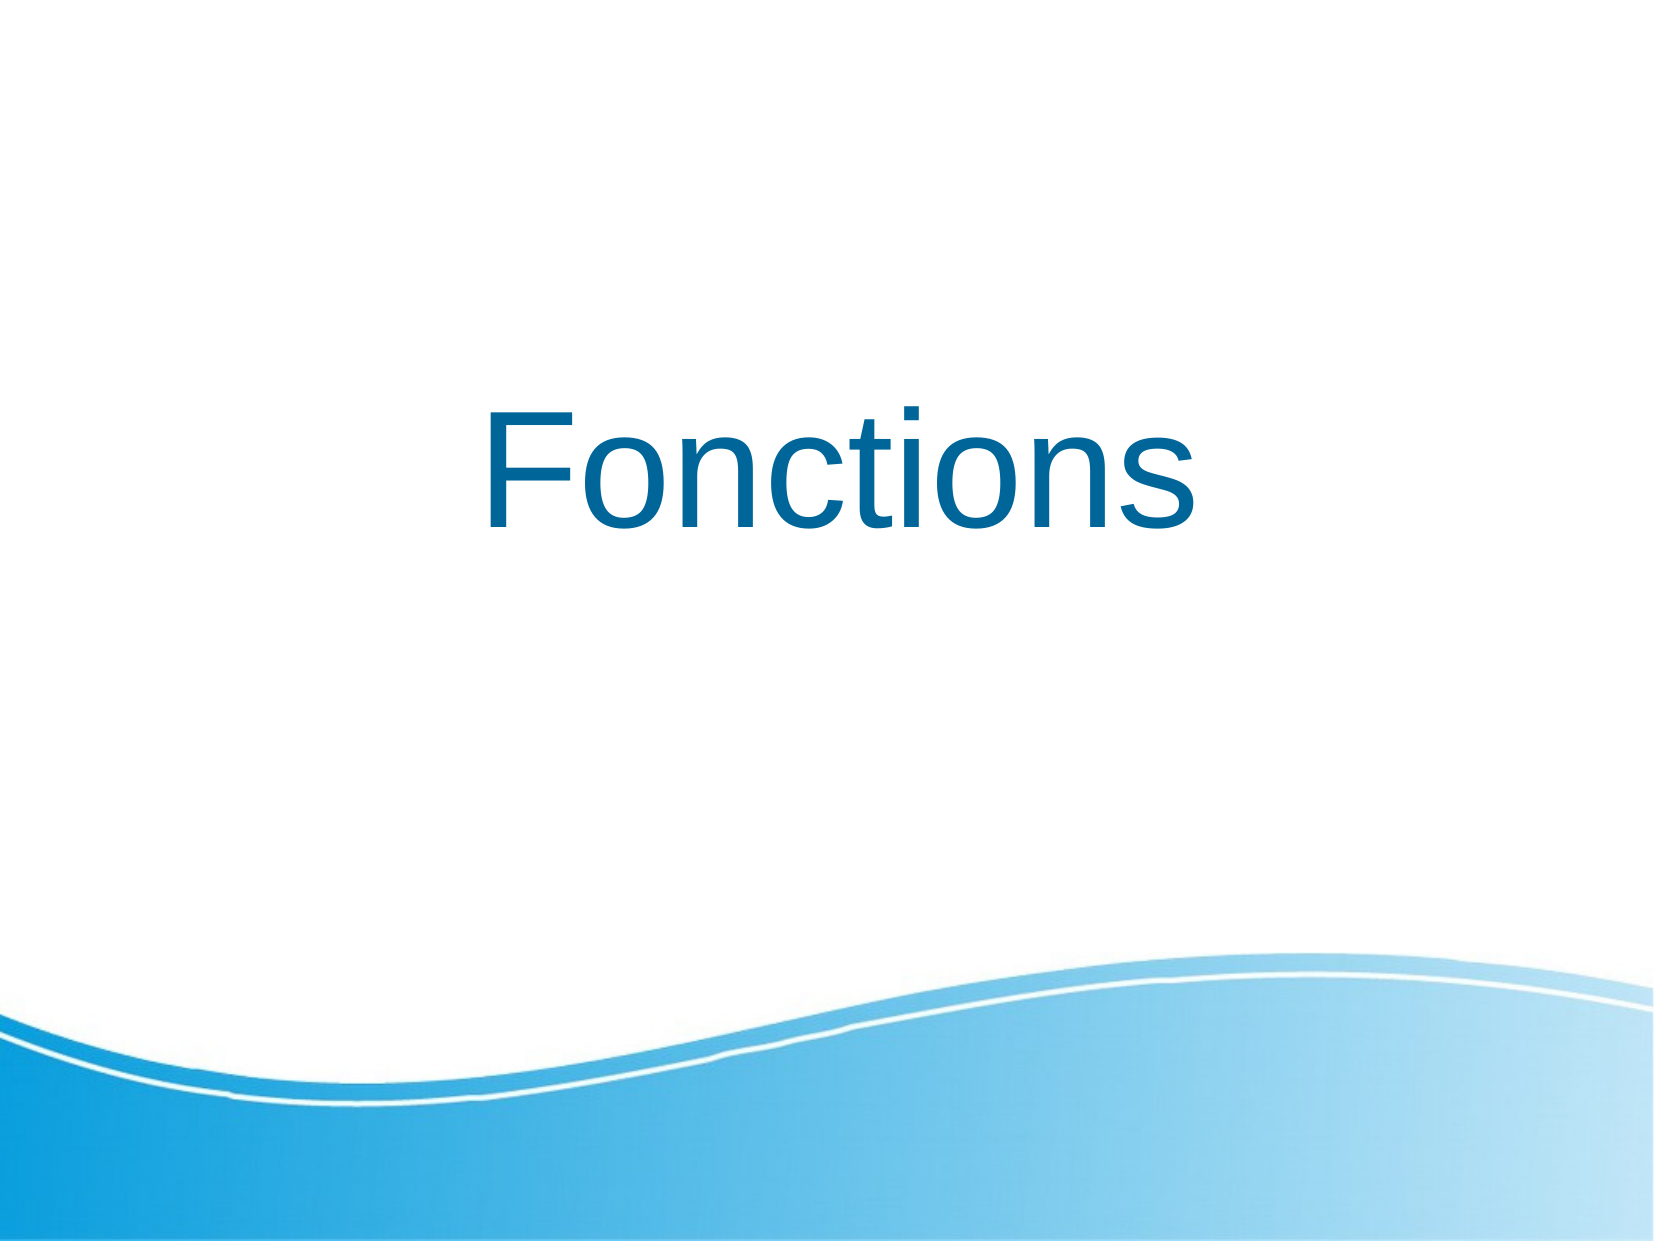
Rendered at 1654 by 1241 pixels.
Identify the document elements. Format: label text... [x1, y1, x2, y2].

picture [0, 952, 1654, 1241]
picture [85, 1053, 95, 1059]
title Fonctions [94, 366, 1583, 574]
